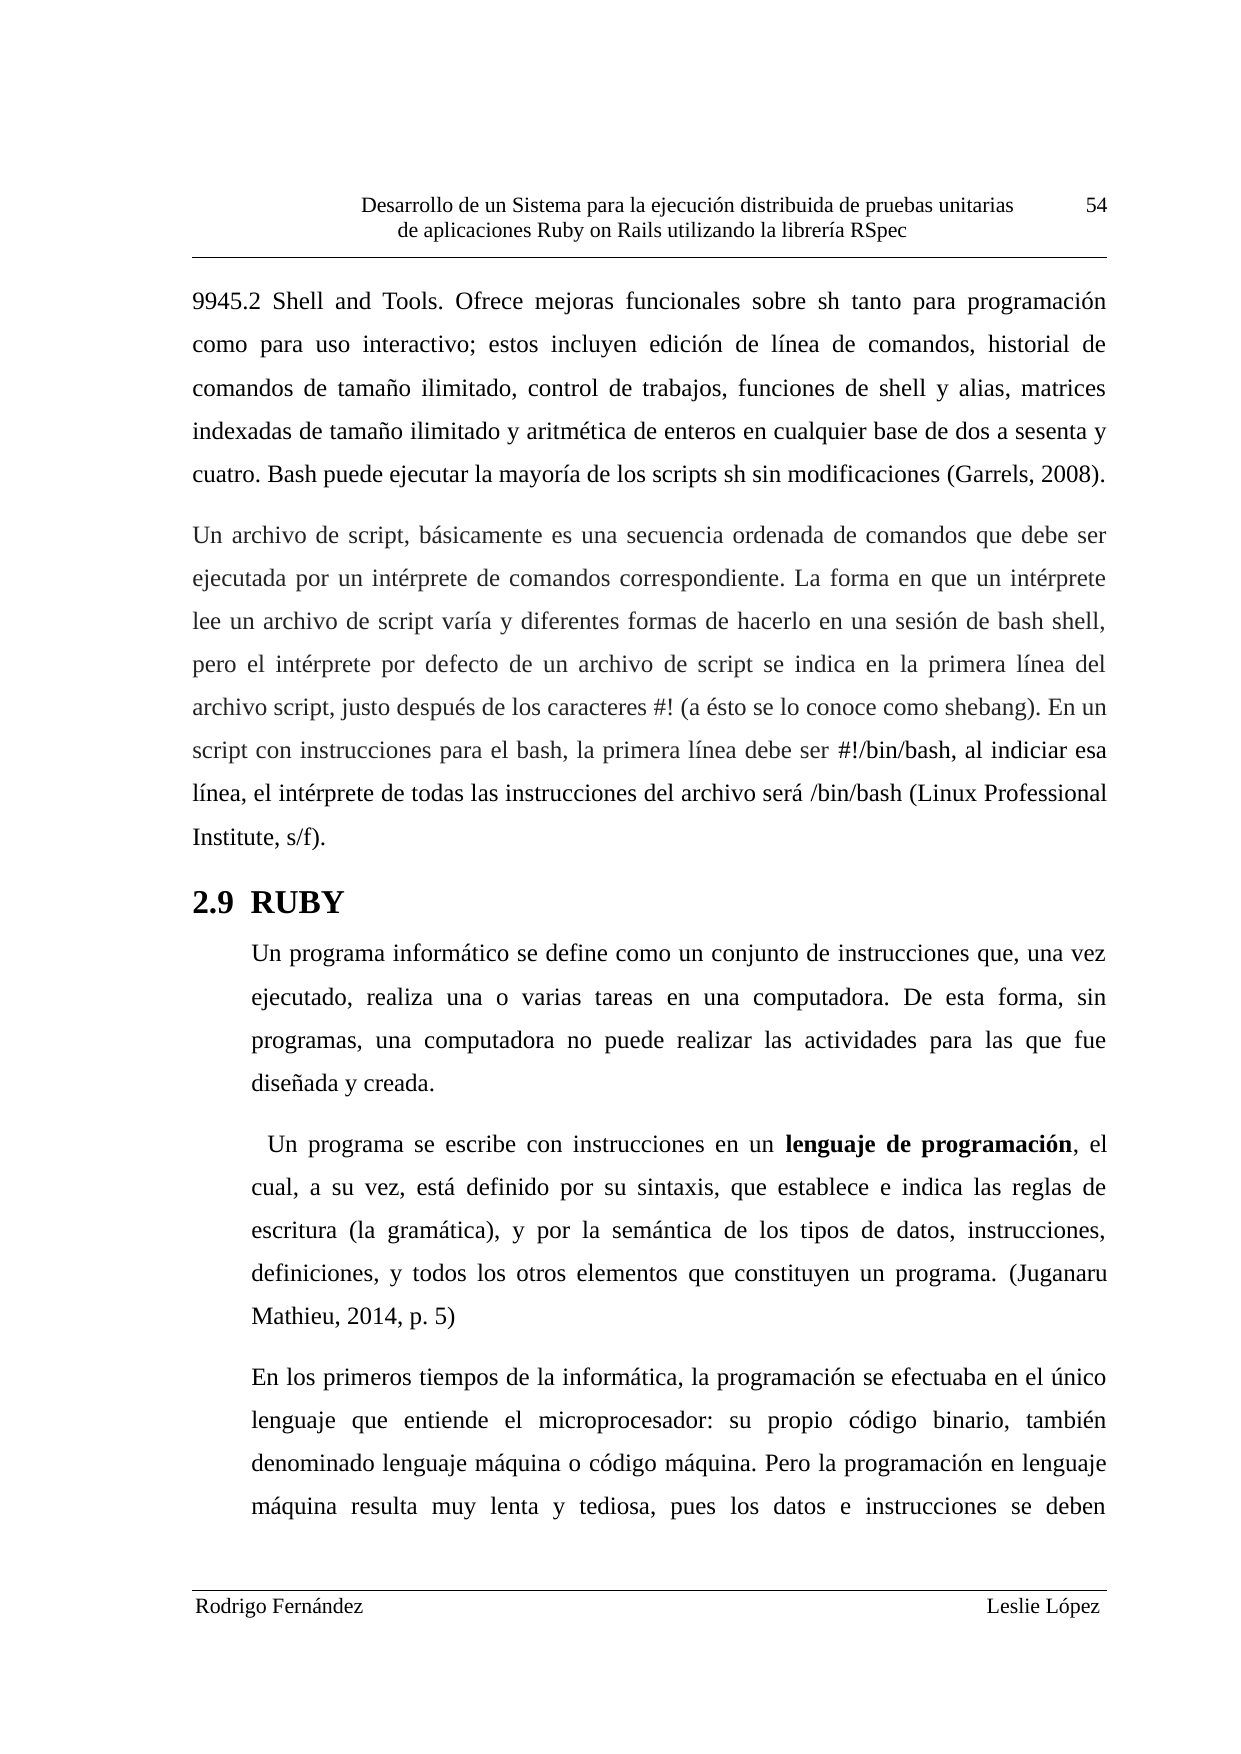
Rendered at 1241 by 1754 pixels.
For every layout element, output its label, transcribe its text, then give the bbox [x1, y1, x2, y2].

text En los primeros tiempos de la informática, la programación se efectuaba en el único lenguaje que entiende el microprocesador: su propio código binario, también denominado lenguaje máquina o código máquina. Pero la programación en lenguaje máquina resulta muy lenta y tediosa, pues los datos e instrucciones se deben [251, 1362, 1107, 1520]
text 9945.2 Shell and Tools. Ofrece mejoras funcionales sobre sh tanto para programación como para uso interactivo; estos incluyen edición de línea de comandos, historial de comandos de tamaño ilimitado, control de trabajos, funciones de shell y alias, matrices indexadas de tamaño ilimitado y aritmética de enteros en cualquier base de dos a sesenta y cuatro. Bash puede ejecutar la mayoría de los scripts sh sin modificaciones (Garrels, 2008).⁠ [192, 286, 1107, 488]
text Un archivo de script, básicamente es una secuencia ordenada de comandos que debe ser ejecutada por un intérprete de comandos correspondiente. La forma en que un intérprete lee un archivo de script varía y diferentes formas de hacerlo en una sesión de bash shell, pero el intérprete por defecto de un archivo de script se indica en la primera línea del archivo script, justo después de los caracteres #! (a ésto se lo conoce como shebang). En un script con instrucciones para el bash, la primera línea debe ser #!/bin/bash, al indiciar esa línea, el intérprete de todas las instrucciones del archivo será /bin/bash (Linux Professional Institute, s/f).⁠ [192, 520, 1107, 850]
text Un programa se escribe con instrucciones en un lenguaje de programación, el cual, a su vez, está definido por su sintaxis, que establece e indica las reglas de escritura (la gramática), y por la semántica de los tipos de datos, instrucciones, definiciones, y todos los otros elementos que constituyen un programa. (Juganaru Mathieu, 2014, p. 5)⁠ [251, 1129, 1107, 1330]
text Un programa informático se define como un conjunto de instrucciones que, una vez ejecutado, realiza una o varias tareas en una computadora. De esta forma, sin programas, una computadora no puede realizar las actividades para las que fue diseñada y creada. [251, 938, 1107, 1097]
subtitle Ruby [192, 882, 1107, 921]
